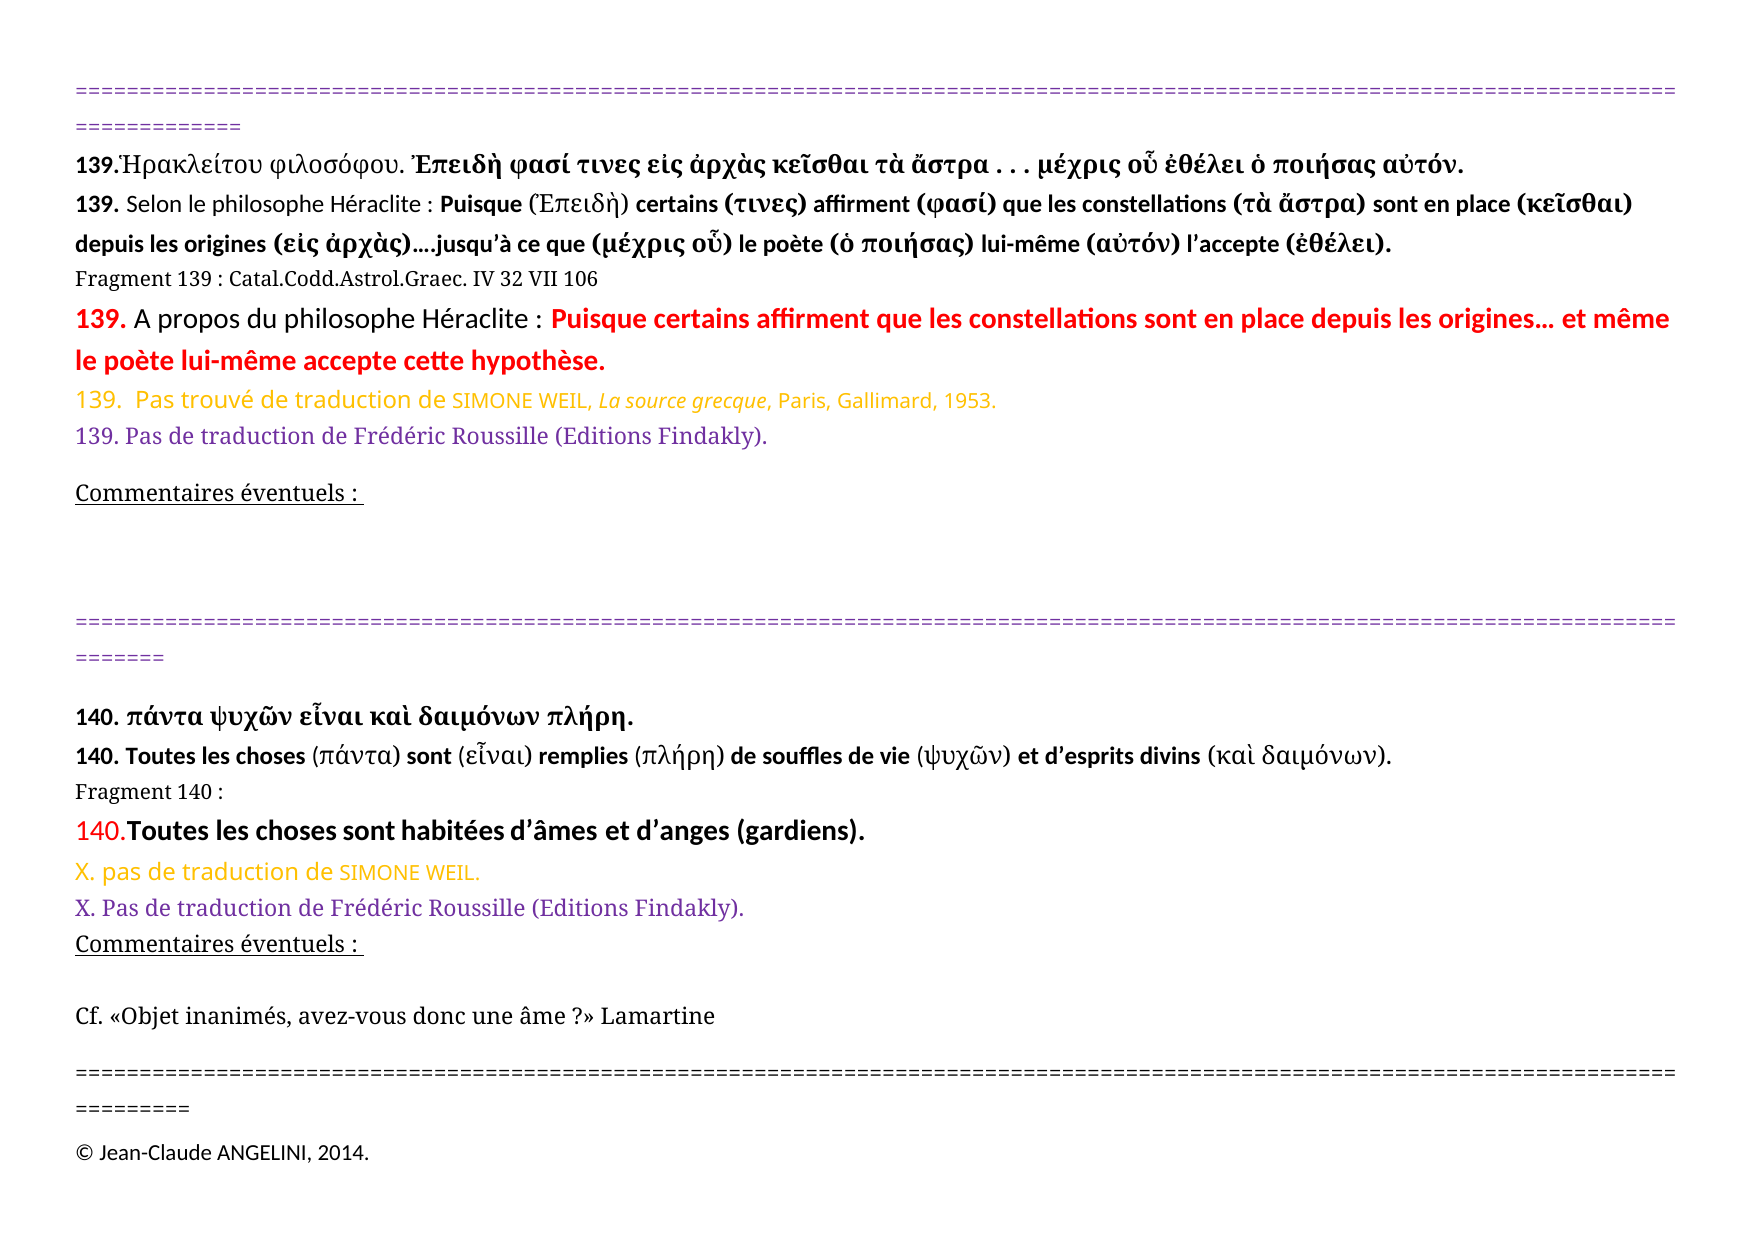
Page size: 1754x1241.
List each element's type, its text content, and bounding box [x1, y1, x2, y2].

text Cf. «Objet inanimés, avez-vous donc une âme ?» Lamartine [75, 1000, 1679, 1031]
text 139. Selon le philosophe Héraclite : Puisque (Ἐπειδὴ) certains (τινες) affirment (φασί) que les constellations (τὰ ἄστρα) sont en place (κεῖσθαι) depuis les origines (εἰς ἀρχὰς)….jusqu’à ce que (μέχρις οὗ) le poète (ὁ ποιήσας) lui-même (αὐτόν) l’accepte (ἐθέλει). [75, 186, 1679, 259]
text ========================================================================================================================================== [75, 75, 1679, 142]
text 139.Ἡρακλείτου φιλοσόφου. Ἐπειδὴ φασί τινες εἰς ἀρχὰς κεῖσθαι τὰ ἄστρα . . . μέχρις οὗ ἐθέλει ὁ ποιήσας αὐτόν. [75, 147, 1679, 181]
text X. pas de traduction de SIMONE WEIL. [75, 855, 1679, 888]
text 140. Toutes les choses (πάντα) sont (εἶναι) remplies (πλήρη) de souffles de vie (ψυχῶν) et d’esprits divins (καὶ δαιμόνων). [75, 738, 1679, 772]
text 139. Pas trouvé de traduction de SIMONE WEIL, La source grecque, Paris, Gallimard, 1953. [75, 383, 1679, 416]
text Fragment 139 : Catal.Codd.Astrol.Graec. IV 32 VII 106 [75, 264, 1679, 293]
text Commentaires éventuels : [75, 477, 1679, 508]
text Commentaires éventuels : [75, 928, 1679, 959]
text ====================================================================================================================================== [75, 1057, 1679, 1124]
text 140.Toutes les choses sont habitées d’âmes et d’anges (gardiens). [75, 809, 1679, 849]
text 139. A propos du philosophe Héraclite : Puisque certains affirment que les constellations sont en place depuis les origines… et même le poète lui-même accepte cette hypothèse. [75, 297, 1679, 378]
text X. Pas de traduction de Frédéric Roussille (Editions Findakly). [75, 892, 1679, 924]
text 139. Pas de traduction de Frédéric Roussille (Editions Findakly). [75, 420, 1679, 452]
text Fragment 140 : [75, 777, 1679, 805]
text ==================================================================================================================================== [75, 606, 1679, 673]
text 140. πάντα ψυχῶν εἶναι καὶ δαιμόνων πλήρη. [75, 698, 1679, 732]
